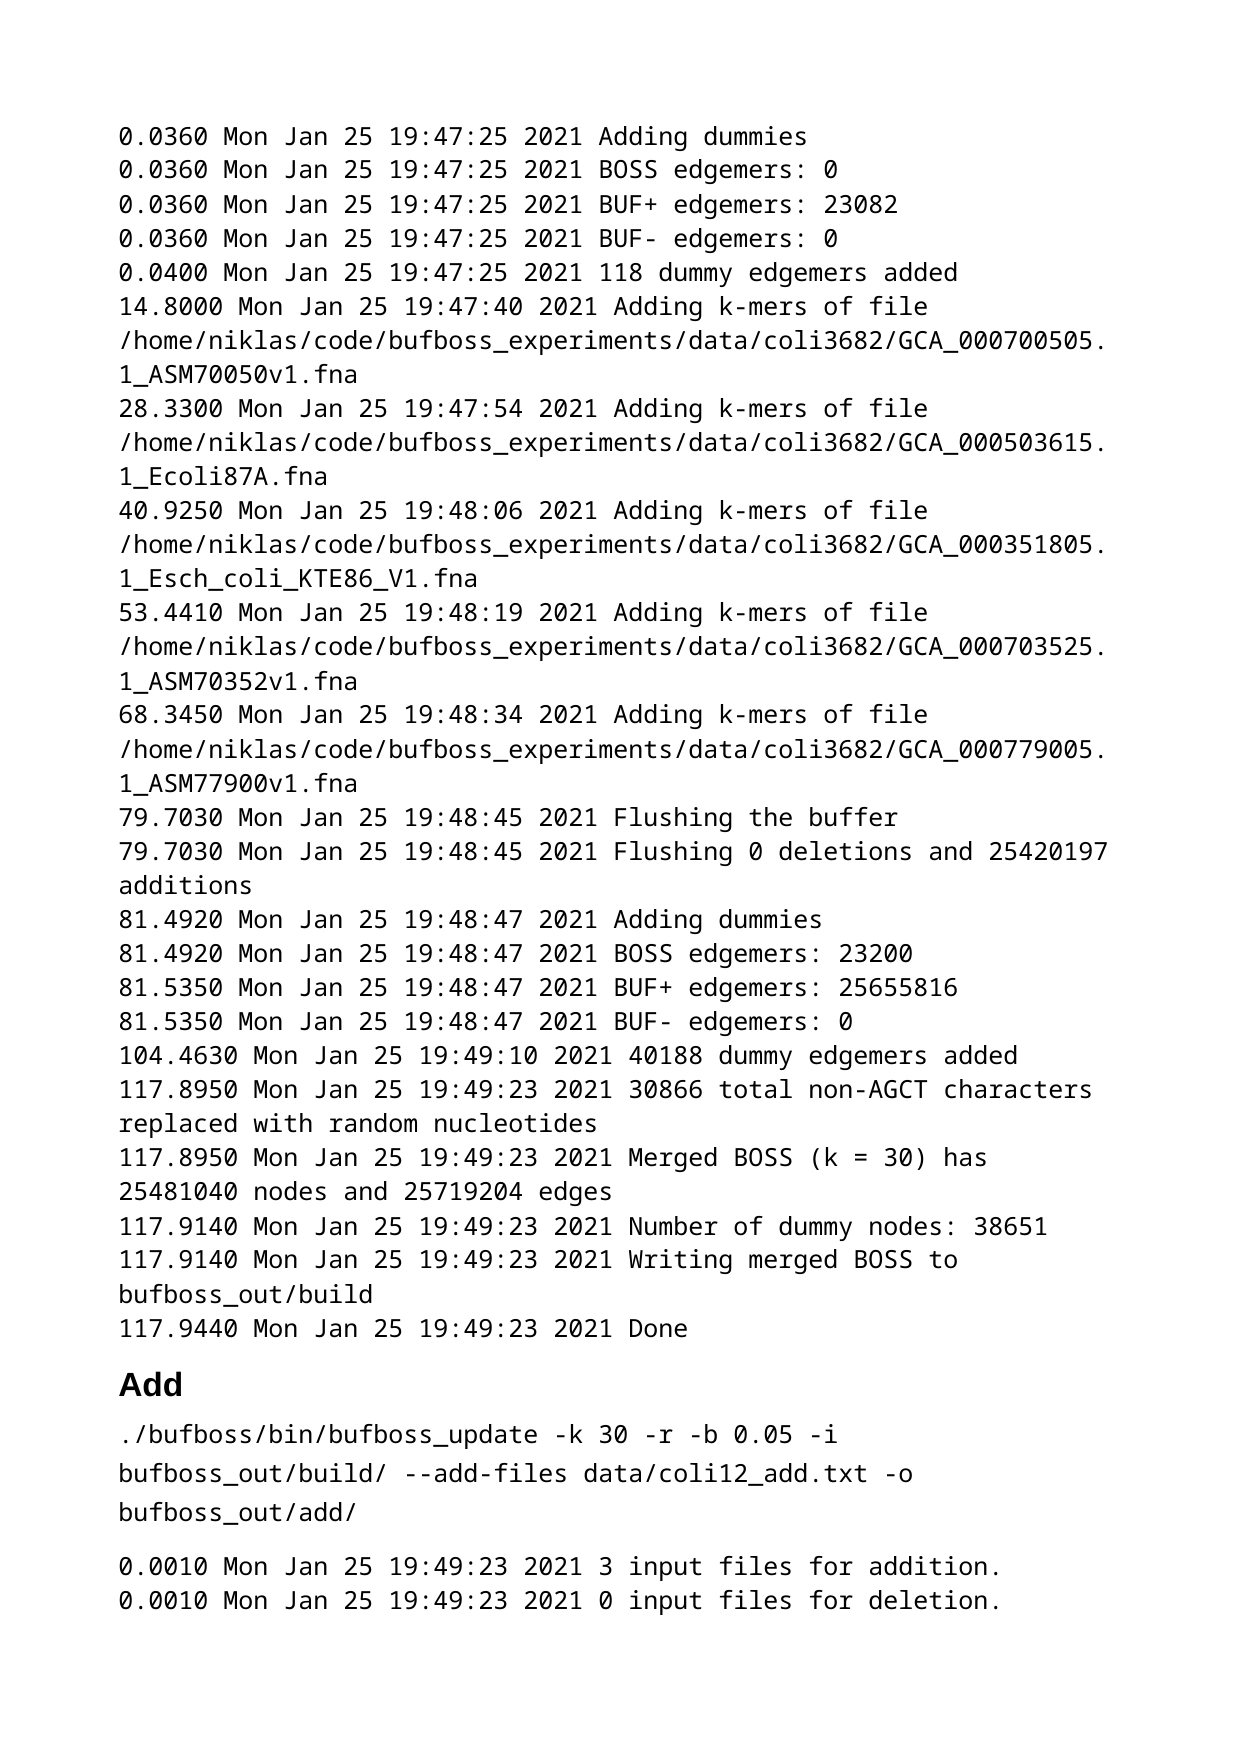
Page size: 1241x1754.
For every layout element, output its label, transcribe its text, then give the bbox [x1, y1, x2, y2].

text 117.9140 Mon Jan 25 19:49:23 2021 Number of dummy nodes: 38651 [118, 1208, 1122, 1242]
text 117.8950 Mon Jan 25 19:49:23 2021 30866 total non-AGCT characters replaced with random nucleotides [118, 1072, 1122, 1140]
text ./bufboss/bin/bufboss_update -k 30 -r -b 0.05 -i bufboss_out/build/ --add-files data/coli12_add.txt -o bufboss_out/add/ [118, 1416, 1122, 1529]
text 117.9440 Mon Jan 25 19:49:23 2021 Done [118, 1310, 1122, 1344]
text 0.0360 Mon Jan 25 19:47:25 2021 BOSS edgemers: 0 [118, 152, 1122, 186]
text 68.3450 Mon Jan 25 19:48:34 2021 Adding k-mers of file /home/niklas/code/bufboss_experiments/data/coli3682/GCA_000779005.1_ASM77900v1.fna [118, 697, 1122, 799]
text 117.8950 Mon Jan 25 19:49:23 2021 Merged BOSS (k = 30) has 25481040 nodes and 25719204 edges [118, 1140, 1122, 1208]
text 81.4920 Mon Jan 25 19:48:47 2021 BOSS edgemers: 23200 [118, 936, 1122, 970]
text 0.0360 Mon Jan 25 19:47:25 2021 BUF+ edgemers: 23082 [118, 186, 1122, 220]
text 79.7030 Mon Jan 25 19:48:45 2021 Flushing the buffer [118, 799, 1122, 833]
text 0.0360 Mon Jan 25 19:47:25 2021 BUF- edgemers: 0 [118, 220, 1122, 254]
text 81.5350 Mon Jan 25 19:48:47 2021 BUF- edgemers: 0 [118, 1004, 1122, 1038]
text 28.3300 Mon Jan 25 19:47:54 2021 Adding k-mers of file /home/niklas/code/bufboss_experiments/data/coli3682/GCA_000503615.1_Ecoli87A.fna [118, 391, 1122, 493]
text 0.0010 Mon Jan 25 19:49:23 2021 0 input files for deletion. [118, 1582, 1122, 1617]
text 81.4920 Mon Jan 25 19:48:47 2021 Adding dummies [118, 902, 1122, 936]
text 14.8000 Mon Jan 25 19:47:40 2021 Adding k-mers of file /home/niklas/code/bufboss_experiments/data/coli3682/GCA_000700505.1_ASM70050v1.fna [118, 288, 1122, 391]
text 53.4410 Mon Jan 25 19:48:19 2021 Adding k-mers of file /home/niklas/code/bufboss_experiments/data/coli3682/GCA_000703525.1_ASM70352v1.fna [118, 595, 1122, 697]
text 104.4630 Mon Jan 25 19:49:10 2021 40188 dummy edgemers added [118, 1038, 1122, 1072]
text 40.9250 Mon Jan 25 19:48:06 2021 Adding k-mers of file /home/niklas/code/bufboss_experiments/data/coli3682/GCA_000351805.1_Esch_coli_KTE86_V1.fna [118, 493, 1122, 595]
text 0.0010 Mon Jan 25 19:49:23 2021 3 input files for addition. [118, 1548, 1122, 1582]
subtitle Add [118, 1365, 1122, 1404]
text 79.7030 Mon Jan 25 19:48:45 2021 Flushing 0 deletions and 25420197 additions [118, 833, 1122, 902]
text 117.9140 Mon Jan 25 19:49:23 2021 Writing merged BOSS to bufboss_out/build [118, 1242, 1122, 1310]
text 0.0400 Mon Jan 25 19:47:25 2021 118 dummy edgemers added [118, 254, 1122, 288]
text 81.5350 Mon Jan 25 19:48:47 2021 BUF+ edgemers: 25655816 [118, 970, 1122, 1004]
text 0.0360 Mon Jan 25 19:47:25 2021 Adding dummies [118, 118, 1122, 152]
